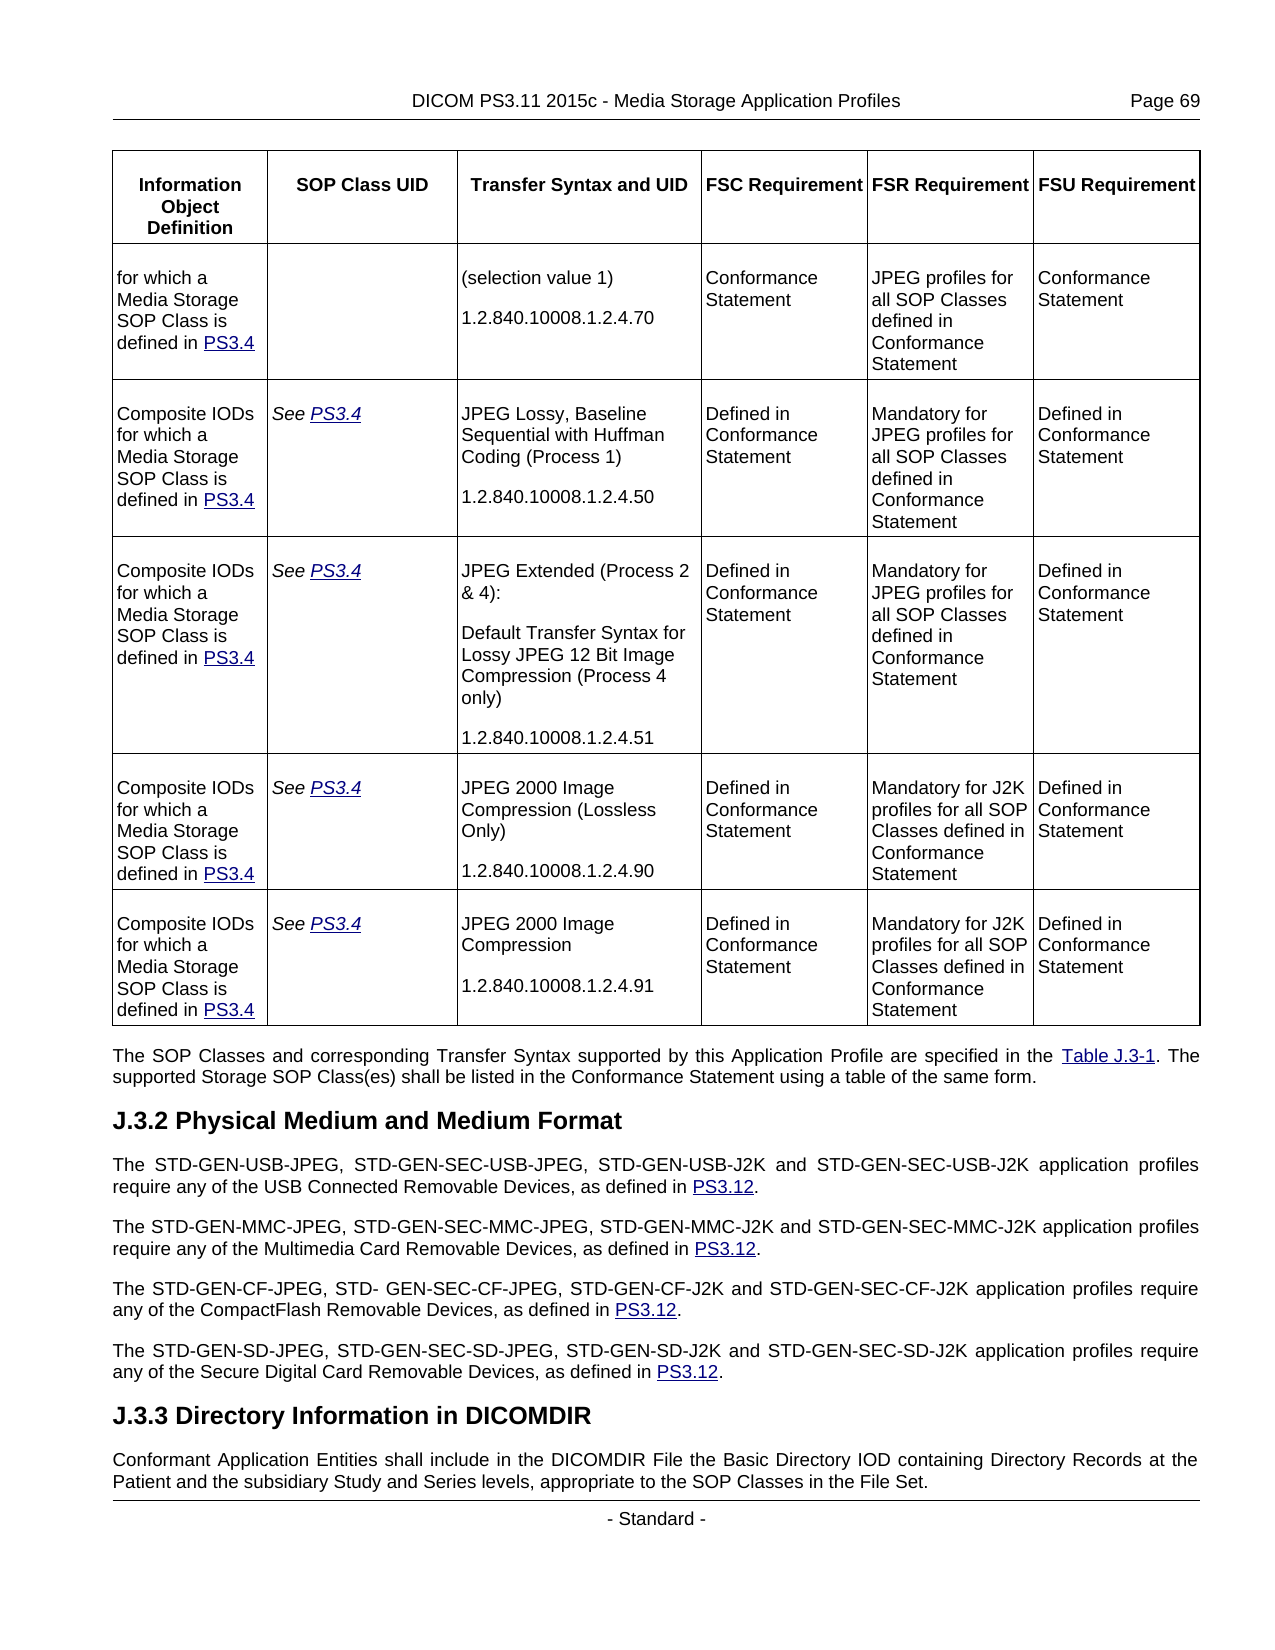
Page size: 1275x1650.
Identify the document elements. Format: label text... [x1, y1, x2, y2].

table_cell Defined in Conformance Statement [702, 537, 867, 753]
table_cell Composite IODs for which a Media Storage SOP Class is defined in PS3.4 [113, 890, 267, 1025]
table_header Transfer Syntax and UID [458, 151, 701, 243]
table_cell Conformance Statement [702, 244, 867, 379]
table_cell JPEG 2000 Image Compression 1.2.840.10008.1.2.4.91 [458, 890, 701, 1025]
text J.3.2 Physical Medium and Medium Format [112, 1106, 1200, 1135]
table_cell Conformance Statement [1034, 244, 1199, 379]
table_cell JPEG Extended (Process 2 & 4): Default Transfer Syntax for Lossy JPEG 12 Bit Image Compression (Process 4 only) 1.2.840.10008.1.2.4.51 [458, 537, 701, 753]
table_cell Mandatory for J2K profiles for all SOP Classes defined in Conformance Statement [868, 890, 1033, 1025]
table_cell See PS3.4 [268, 380, 457, 536]
table_cell Composite IODs for which a Media Storage SOP Class is defined in PS3.4 [113, 537, 267, 753]
table_cell Defined in Conformance Statement [1034, 380, 1199, 536]
table_cell (selection value 1) 1.2.840.10008.1.2.4.70 [458, 244, 701, 379]
table_cell Defined in Conformance Statement [1034, 537, 1199, 753]
text The STD-GEN-MMC-JPEG, STD-GEN-SEC-MMC-JPEG, STD-GEN-MMC-J2K and STD-GEN-SEC-MMC-J2K application profiles require any of the Multimedia Card Removable Devices, as defined in PS3.12. [112, 1216, 1200, 1259]
text Conformant Application Entities shall include in the DICOMDIR File the Basic Directory IOD containing Directory Records at the Patient and the subsidiary Study and Series levels, appropriate to the SOP Classes in the File Set. [112, 1449, 1200, 1492]
text The STD-GEN-USB-JPEG, STD-GEN-SEC-USB-JPEG, STD-GEN-USB-J2K and STD-GEN-SEC-USB-J2K application profiles require any of the USB Connected Removable Devices, as defined in PS3.12. [112, 1154, 1200, 1197]
table_cell for which a Media Storage SOP Class is defined in PS3.4 [113, 244, 267, 379]
text The STD-GEN-SD-JPEG, STD-GEN-SEC-SD-JPEG, STD-GEN-SD-J2K and STD-GEN-SEC-SD-J2K application profiles require any of the Secure Digital Card Removable Devices, as defined in PS3.12. [112, 1339, 1200, 1383]
table_cell See PS3.4 [268, 754, 457, 889]
table_cell Defined in Conformance Statement [702, 754, 867, 889]
table_cell Composite IODs for which a Media Storage SOP Class is defined in PS3.4 [113, 380, 267, 536]
table_header FSR Requirement [868, 151, 1033, 243]
table_cell See PS3.4 [268, 890, 457, 1025]
table_header FSU Requirement [1034, 151, 1199, 243]
text J.3.3 Directory Information in DICOMDIR [112, 1401, 1200, 1430]
table_cell Mandatory for JPEG profiles for all SOP Classes defined in Conformance Statement [868, 380, 1033, 536]
table_header FSC Requirement [702, 151, 867, 243]
table_cell Mandatory for JPEG profiles for all SOP Classes defined in Conformance Statement [868, 537, 1033, 753]
table_cell JPEG Lossy, Baseline Sequential with Huffman Coding (Process 1) 1.2.840.10008.1.2.4.50 [458, 380, 701, 536]
table_header Information Object Definition [113, 151, 267, 243]
text The SOP Classes and corresponding Transfer Syntax supported by this Application Profile are specified in the Table J.3-1. The supported Storage SOP Class(es) shall be listed in the Conformance Statement using a table of the same form. [112, 1044, 1200, 1088]
table_cell [268, 244, 457, 379]
table_cell Mandatory for J2K profiles for all SOP Classes defined in Conformance Statement [868, 754, 1033, 889]
table_cell JPEG 2000 Image Compression (Lossless Only) 1.2.840.10008.1.2.4.90 [458, 754, 701, 889]
table_cell Composite IODs for which a Media Storage SOP Class is defined in PS3.4 [113, 754, 267, 889]
table_cell See PS3.4 [268, 537, 457, 753]
table_cell JPEG profiles for all SOP Classes defined in Conformance Statement [868, 244, 1033, 379]
table_cell Defined in Conformance Statement [1034, 754, 1199, 889]
table_cell Defined in Conformance Statement [702, 380, 867, 536]
text The STD-GEN-CF-JPEG, STD- GEN-SEC-CF-JPEG, STD-GEN-CF-J2K and STD-GEN-SEC-CF-J2K application profiles require any of the CompactFlash Removable Devices, as defined in PS3.12. [112, 1278, 1200, 1321]
table_cell Defined in Conformance Statement [702, 890, 867, 1025]
table_header SOP Class UID [268, 151, 457, 243]
table_cell Defined in Conformance Statement [1034, 890, 1199, 1025]
